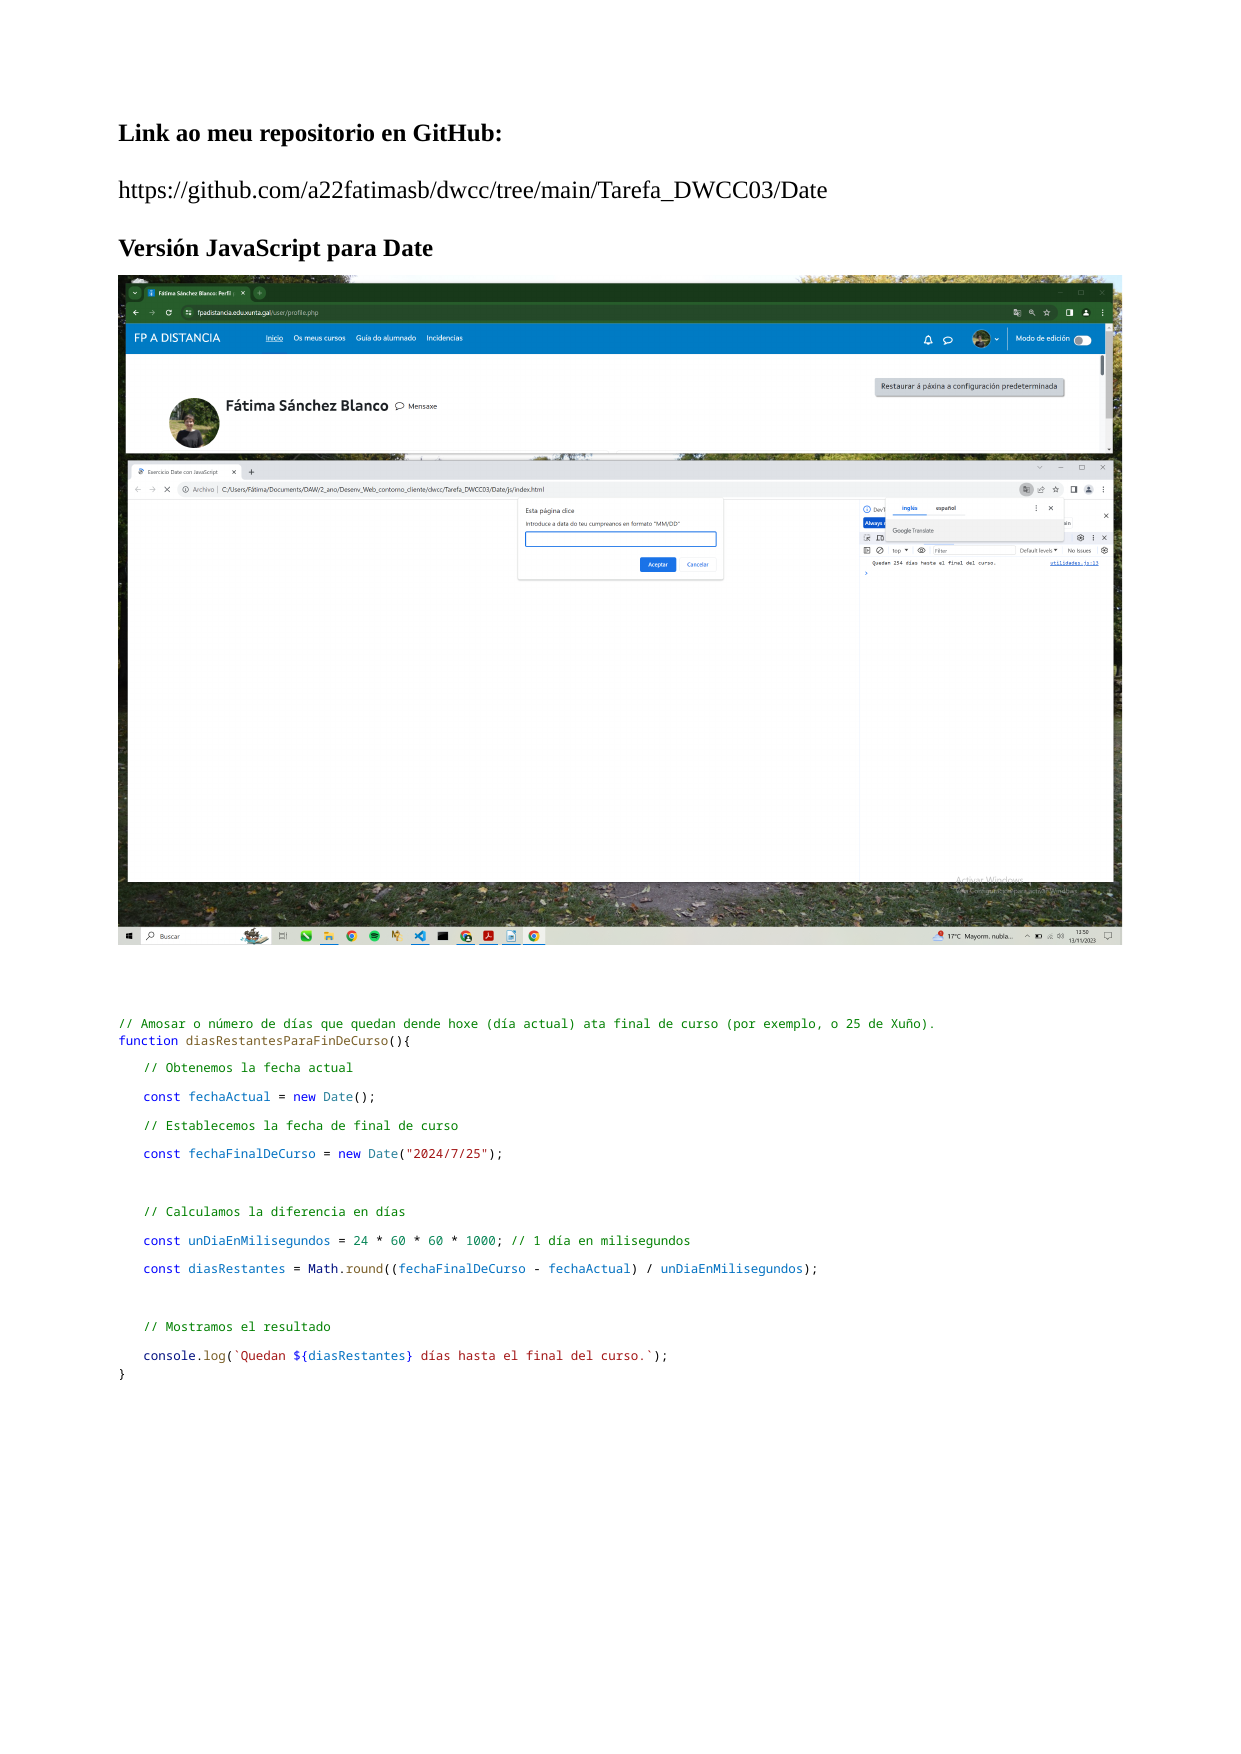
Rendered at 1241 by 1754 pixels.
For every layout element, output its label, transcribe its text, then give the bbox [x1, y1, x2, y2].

picture [118, 275, 1123, 945]
text // Calculamos la diferencia en días [118, 1193, 1122, 1222]
text // Amosar o número de días que quedan dende hoxe (día actual) ata final de curso (por exemplo, o 25 de Xuño). [118, 1002, 1122, 1032]
text // Obtenemos la fecha actual [118, 1049, 1122, 1078]
text console.log(`Quedan ${diasRestantes} días hasta el final del curso.`); [118, 1337, 1122, 1365]
text const fechaActual = new Date(); [118, 1078, 1122, 1107]
text Versión JavaScript para Date [118, 233, 1122, 262]
text const fechaFinalDeCurso = new Date("2024/7/25"); [118, 1135, 1122, 1164]
text function diasRestantesParaFinDeCurso(){ [118, 1032, 1122, 1049]
text // Mostramos el resultado [118, 1308, 1122, 1337]
text const diasRestantes = Math.round((fechaFinalDeCurso - fechaActual) / unDiaEnMilisegundos); [118, 1250, 1122, 1279]
text } [118, 1365, 1122, 1382]
text https://github.com/a22fatimasb/dwcc/tree/main/Tarefa_DWCC03/Date [118, 176, 1122, 204]
text const unDiaEnMilisegundos = 24 * 60 * 60 * 1000; // 1 día en milisegundos [118, 1222, 1122, 1250]
text Link ao meu repositorio en GitHub: [118, 118, 1122, 147]
text // Establecemos la fecha de final de curso [118, 1107, 1122, 1135]
